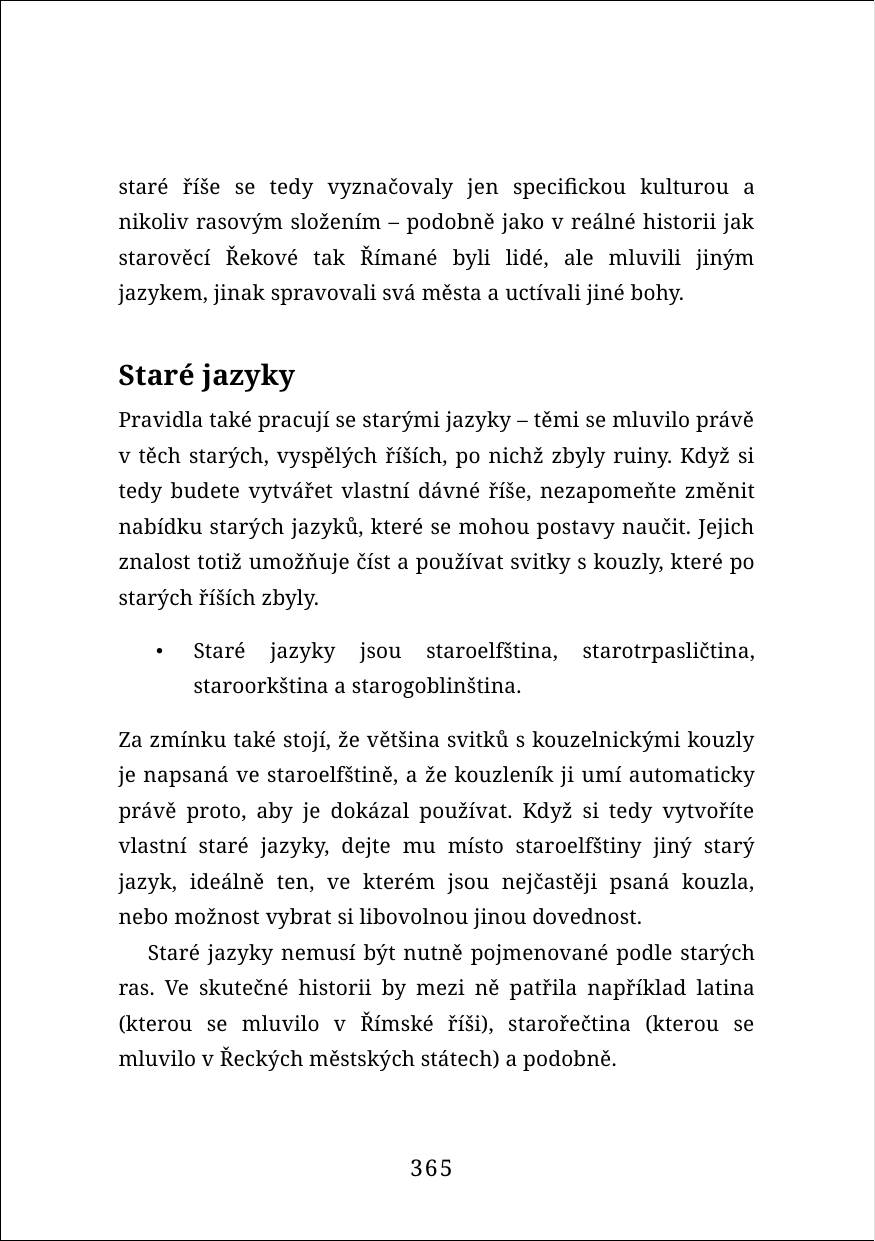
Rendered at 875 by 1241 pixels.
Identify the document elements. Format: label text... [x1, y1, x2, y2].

subtitle Staré jazyky [118, 355, 756, 393]
text Pravidla také pracují se starými jazyky – těmi se mluvilo právě v těch starých, vyspělých říších, po nichž zbyly ruiny. Když si tedy budete vytvářet vlastní dávné říše, nezapomeňte změnit nabídku starých jazyků, které se mohou postavy naučit. Jejich znalost totiž umožňuje číst a používat svitky s kouzly, které po starých říších zbyly. [118, 405, 756, 611]
text staré říše se tedy vyznačovaly jen specifickou kulturou a nikoliv rasovým složením – podobně jako v reálné historii jak starověcí Řekové tak Římané byli lidé, ale mluvili jiným jazykem, jinak spravovali svá města a uctívali jiné bohy. [118, 172, 756, 307]
list Staré jazyky jsou staroelfština, starotrpasličtina, staroorkština a starogoblinština. [156, 636, 756, 700]
text Za zmínku také stojí, že většina svitků s kouzelnickými kouzly je napsaná ve staroelfštině, a že kouzleník ji umí automaticky právě proto, aby je dokázal používat. Když si tedy vytvoříte vlastní staré jazyky, dejte mu místo staroelfštiny jiný starý jazyk, ideálně ten, ve kterém jsou nejčastěji psaná kouzla, nebo možnost vybrat si libovolnou jinou dovednost. Staré jazyky nemusí být nutně pojmenované podle starých ras. Ve skutečné historii by mezi ně patřila například latina (kterou se mluvilo v Římské říši), starořečtina (kterou se mluvilo v Řeckých městských státech) a podobně. [118, 725, 756, 1073]
